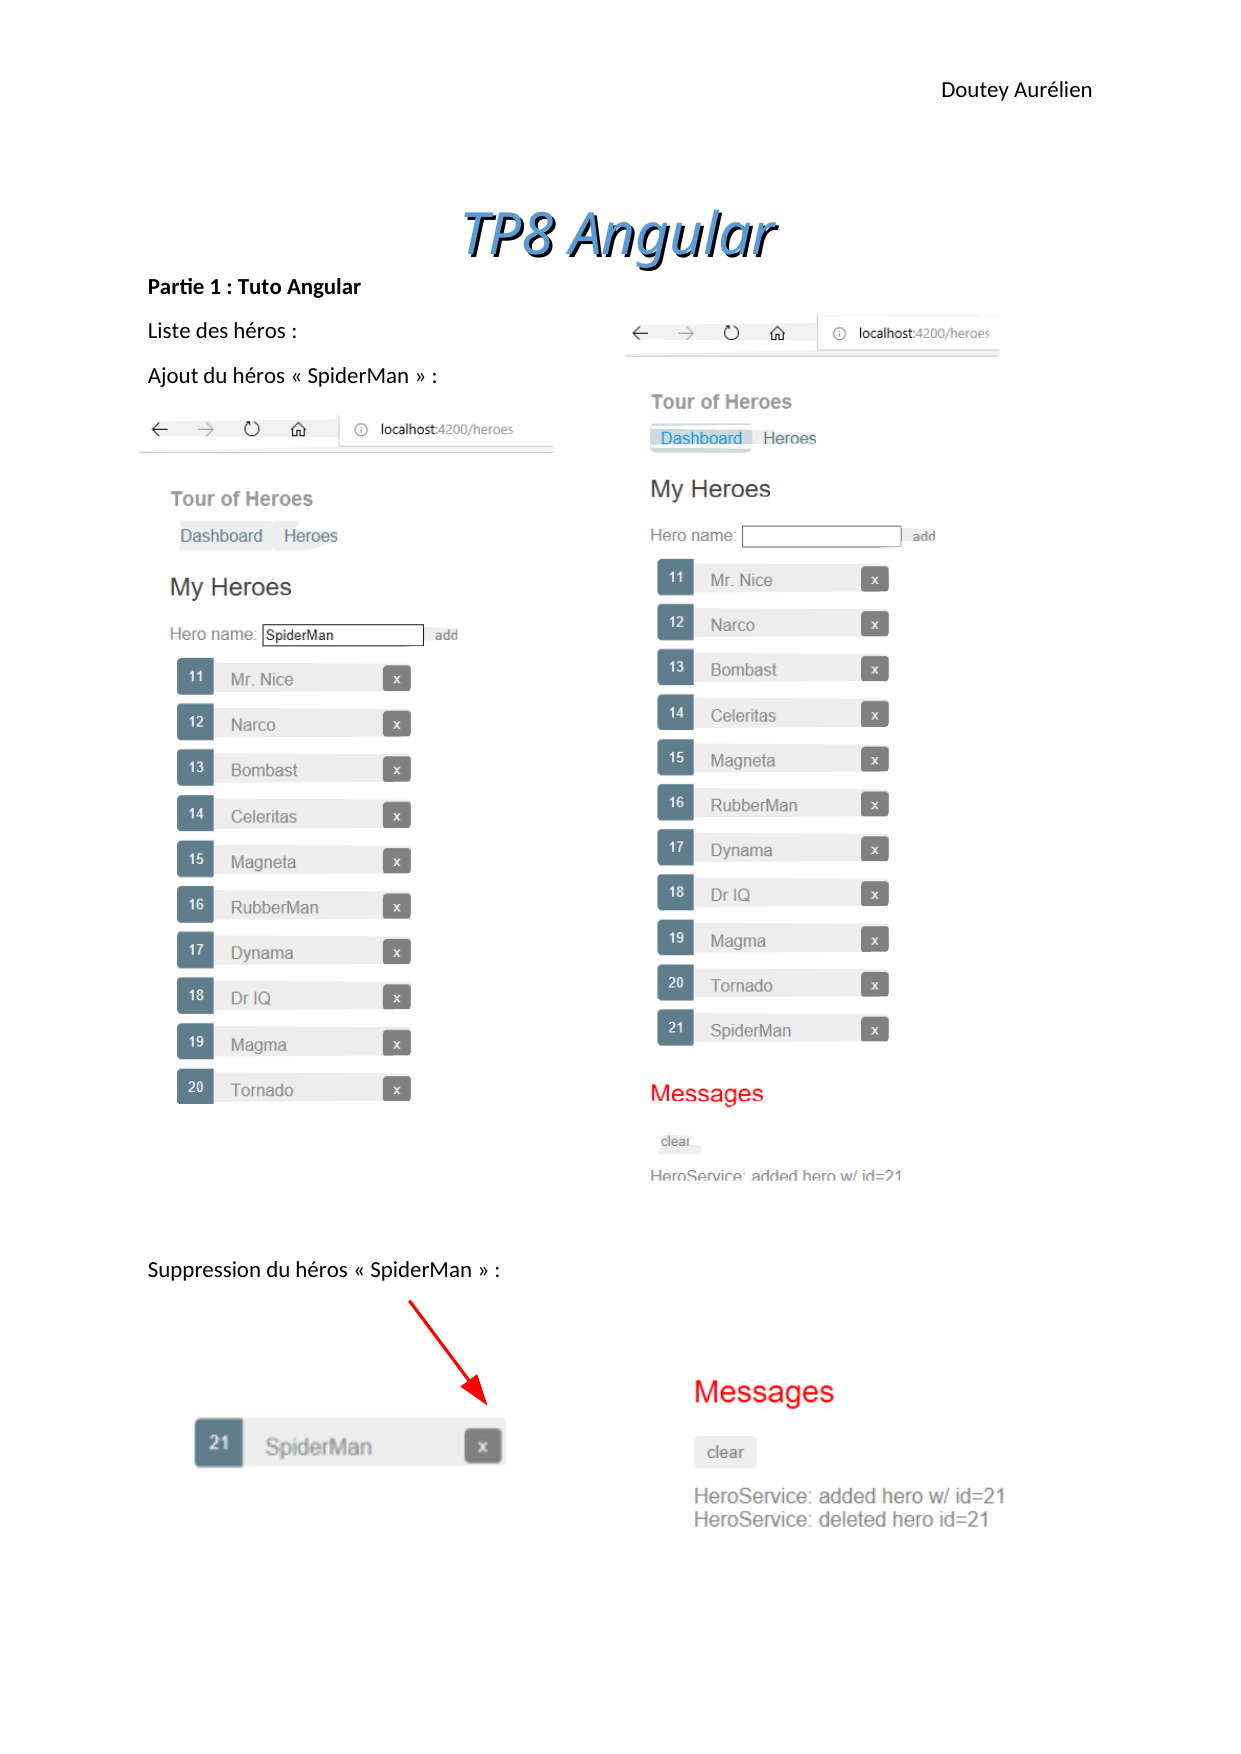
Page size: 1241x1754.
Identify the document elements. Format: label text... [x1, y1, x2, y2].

text Ajout du héros « SpiderMan » : [148, 361, 648, 389]
text [819, 316, 1093, 344]
text Suppression du héros « SpiderMan » : [148, 1255, 1093, 1283]
text Partie 1 : Tuto Angular [148, 272, 1093, 300]
text Liste des héros : [148, 316, 816, 344]
text TP8 Angular [148, 192, 1093, 272]
text [772, 361, 1093, 389]
